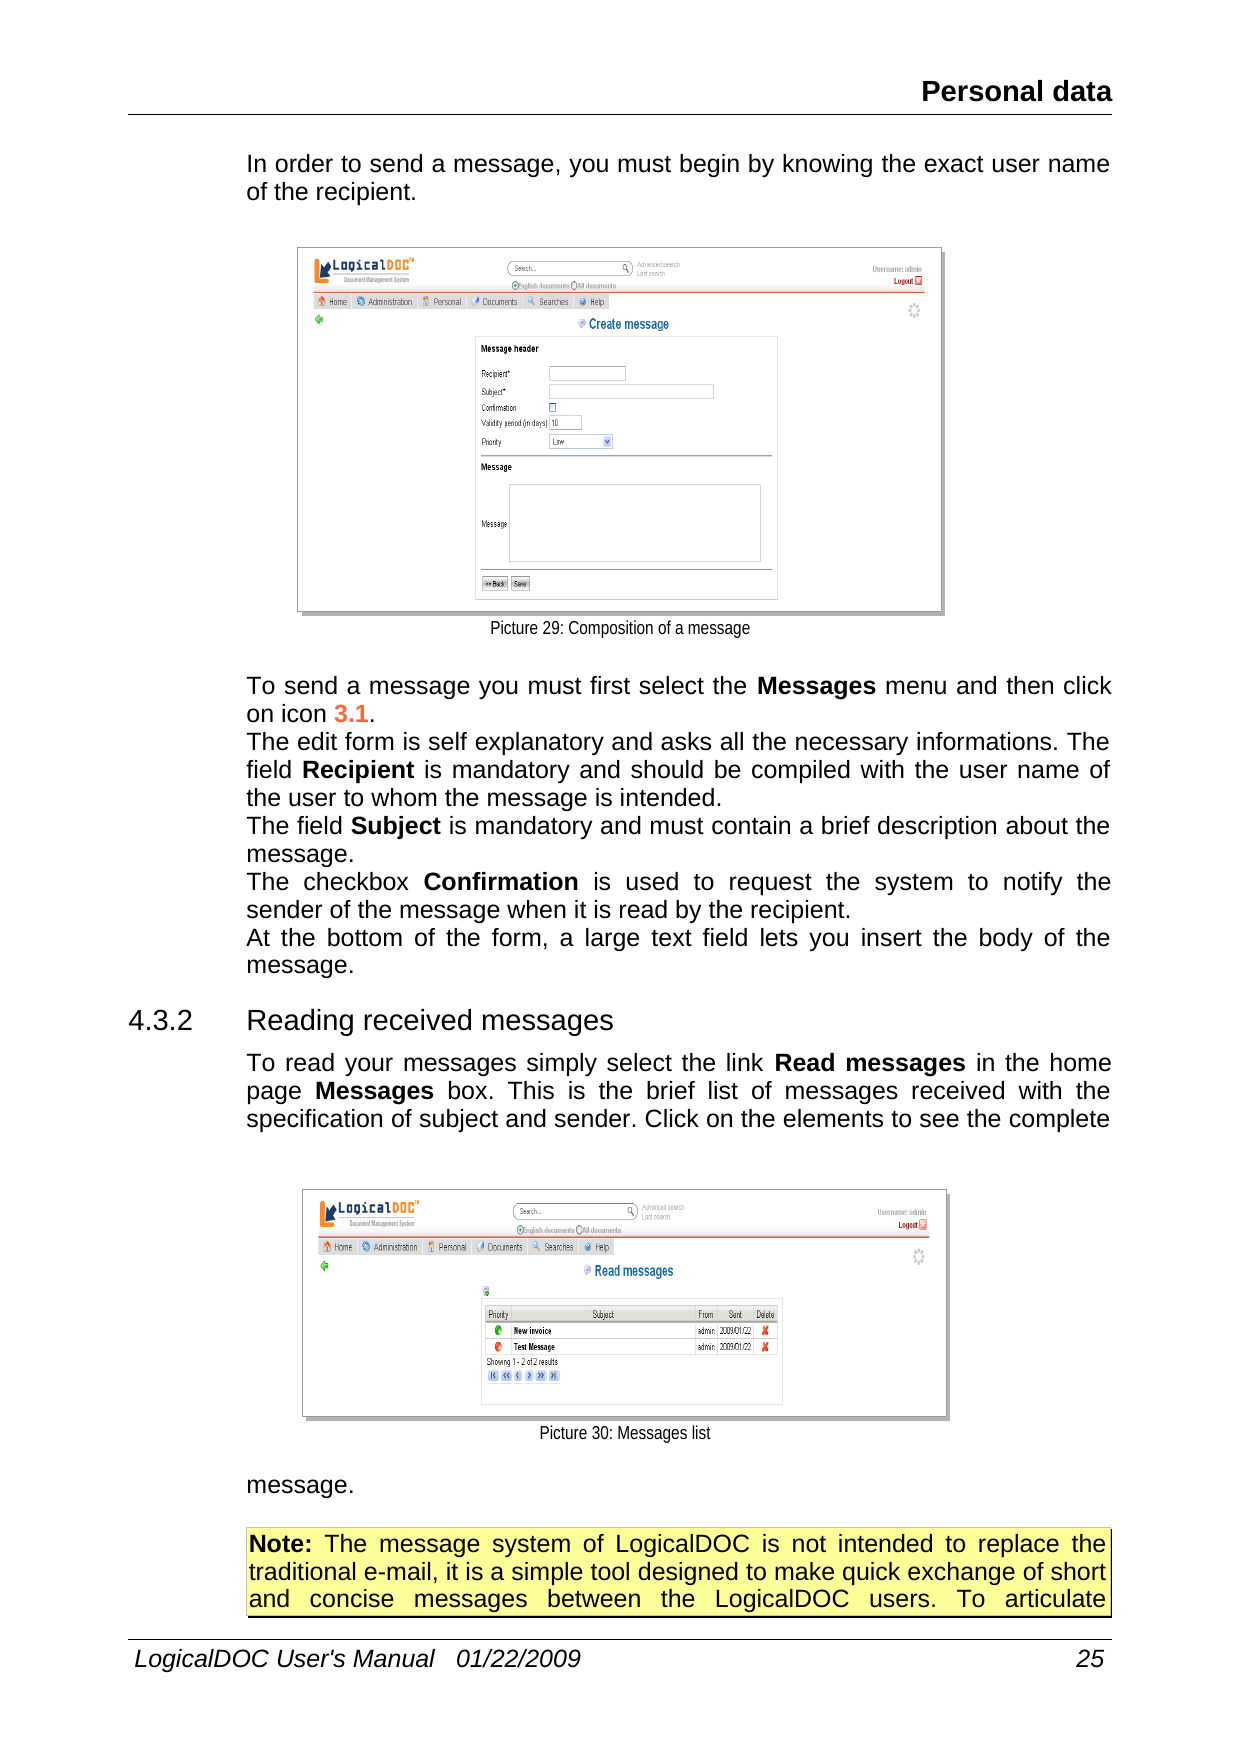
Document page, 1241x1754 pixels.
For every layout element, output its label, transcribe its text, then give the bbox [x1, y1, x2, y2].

subtitle Reading received messages [128, 1004, 1112, 1037]
picture [318, 1198, 930, 1407]
text Picture 30: Messages list [302, 1417, 948, 1443]
text To read your messages simply select the link Read messages in the home page Messages box. This is the brief list of messages received with the specification of subject and sender. Click on the elements to see the complete message. [246, 1049, 1112, 1499]
text Picture 29: Composition of a message [297, 612, 943, 638]
text Note: The message system of LogicalDOC is not intended to replace the traditional e-mail, it is a simple tool designed to make quick exchange of short and concise messages between the LogicalDOC users. To articulate [247, 1528, 1110, 1615]
text At the bottom of the form, a large text field lets you insert the body of the message. [246, 923, 1112, 979]
text The field Subject is mandatory and must contain a brief description about the message. [246, 812, 1112, 867]
text The checkbox Confirmation is used to request the system to notify the sender of the message when it is read by the recipient. [246, 867, 1112, 923]
text The edit form is self explanatory and asks all the necessary informations. The field Recipient is mandatory and should be compiled with the user name of the user to whom the message is intended. [246, 728, 1112, 812]
text To send a message you must first select the Messages menu and then click on icon 3.1. [246, 206, 1112, 728]
text In order to send a message, you must begin by knowing the exact user name of the recipient. [246, 150, 1112, 206]
picture [313, 256, 925, 602]
